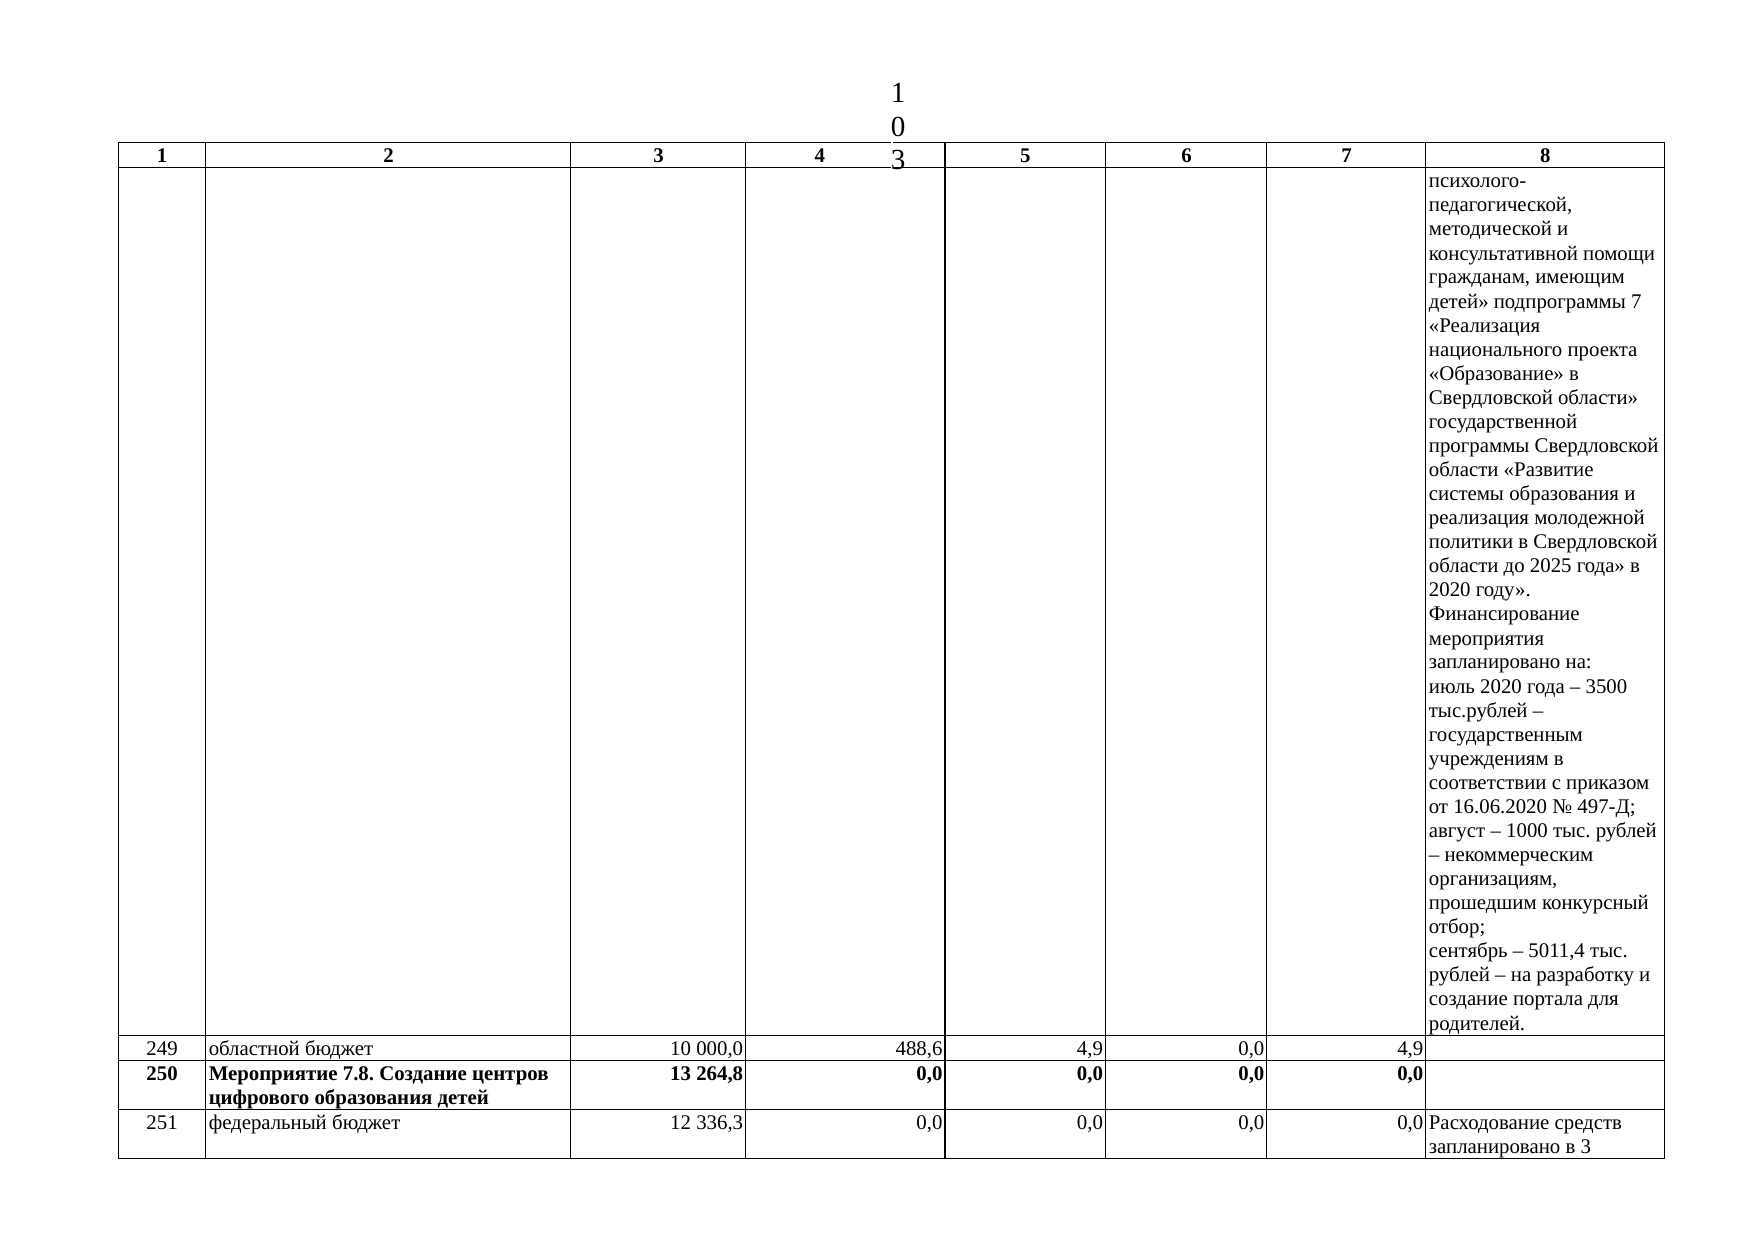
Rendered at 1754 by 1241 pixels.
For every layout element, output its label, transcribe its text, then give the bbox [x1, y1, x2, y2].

table_cell федеральный бюджет [206, 1110, 570, 1158]
table_cell 13 264,8 [571, 1061, 745, 1109]
table_cell 488,6 [746, 1036, 944, 1059]
table_header 1 [119, 143, 205, 167]
table_cell [1426, 1061, 1664, 1109]
table_cell [946, 168, 1105, 1034]
table_cell 0,0 [746, 1110, 944, 1158]
table_cell 0,0 [1106, 1036, 1266, 1059]
table_cell Мероприятие 7.8. Создание центров цифрового образования детей [206, 1061, 570, 1109]
table_header 2 [206, 143, 570, 167]
table_cell [571, 168, 745, 1034]
table_cell [206, 168, 570, 1034]
table_header 7 [1267, 143, 1425, 167]
table_cell 0,0 [1267, 1110, 1425, 1158]
table_cell 4,9 [1267, 1036, 1425, 1059]
table_cell [119, 168, 205, 1034]
table_cell Расходование средств запланировано в 3 [1426, 1110, 1664, 1158]
table_cell 0,0 [746, 1061, 944, 1109]
table_header 4 [746, 143, 891, 167]
table_header 8 [1426, 143, 1664, 167]
table_cell 0,0 [1106, 1061, 1266, 1109]
table_header 5 [946, 143, 1105, 167]
table_cell [1106, 168, 1266, 1034]
table_cell 12 336,3 [571, 1110, 745, 1158]
table_cell 4,9 [946, 1036, 1105, 1059]
table_cell 0,0 [1267, 1061, 1425, 1109]
table_header 4 [893, 151, 901, 167]
table_cell [1426, 1036, 1664, 1059]
table_cell 0,0 [946, 1110, 1105, 1158]
table_cell [1267, 168, 1425, 1034]
table_cell 249 [119, 1036, 205, 1059]
table_cell 250 [119, 1061, 205, 1109]
table_cell 0,0 [1106, 1110, 1266, 1158]
table_header 3 [571, 143, 745, 167]
table_cell [746, 168, 944, 1034]
table_cell 10 000,0 [571, 1036, 745, 1059]
table_cell 0,0 [946, 1061, 1105, 1109]
table_header 6 [1106, 143, 1266, 167]
table_cell 251 [119, 1110, 205, 1158]
table_cell психолого-педагогической, методической и консультативной помощи гражданам, имеющим детей» подпрограммы 7 «Реализация национального проекта «Образование» в Свердловской области» государственной программы Свердловской области «Развитие системы образования и реализация молодежной политики в Свердловской области до 2025 года» в 2020 году». Финансирование мероприятия запланировано на: июль 2020 года – 3500 тыс.рублей – государственным учреждениям в соответствии с приказом от 16.06.2020 № 497-Д; август – 1000 тыс. рублей – некоммерческим организациям, прошедшим конкурсный отбор; сентябрь – 5011,4 тыс. рублей – на разработку и создание портала для родителей. [1426, 168, 1664, 1034]
table_cell областной бюджет [206, 1036, 570, 1059]
table_header 4 [893, 143, 944, 167]
